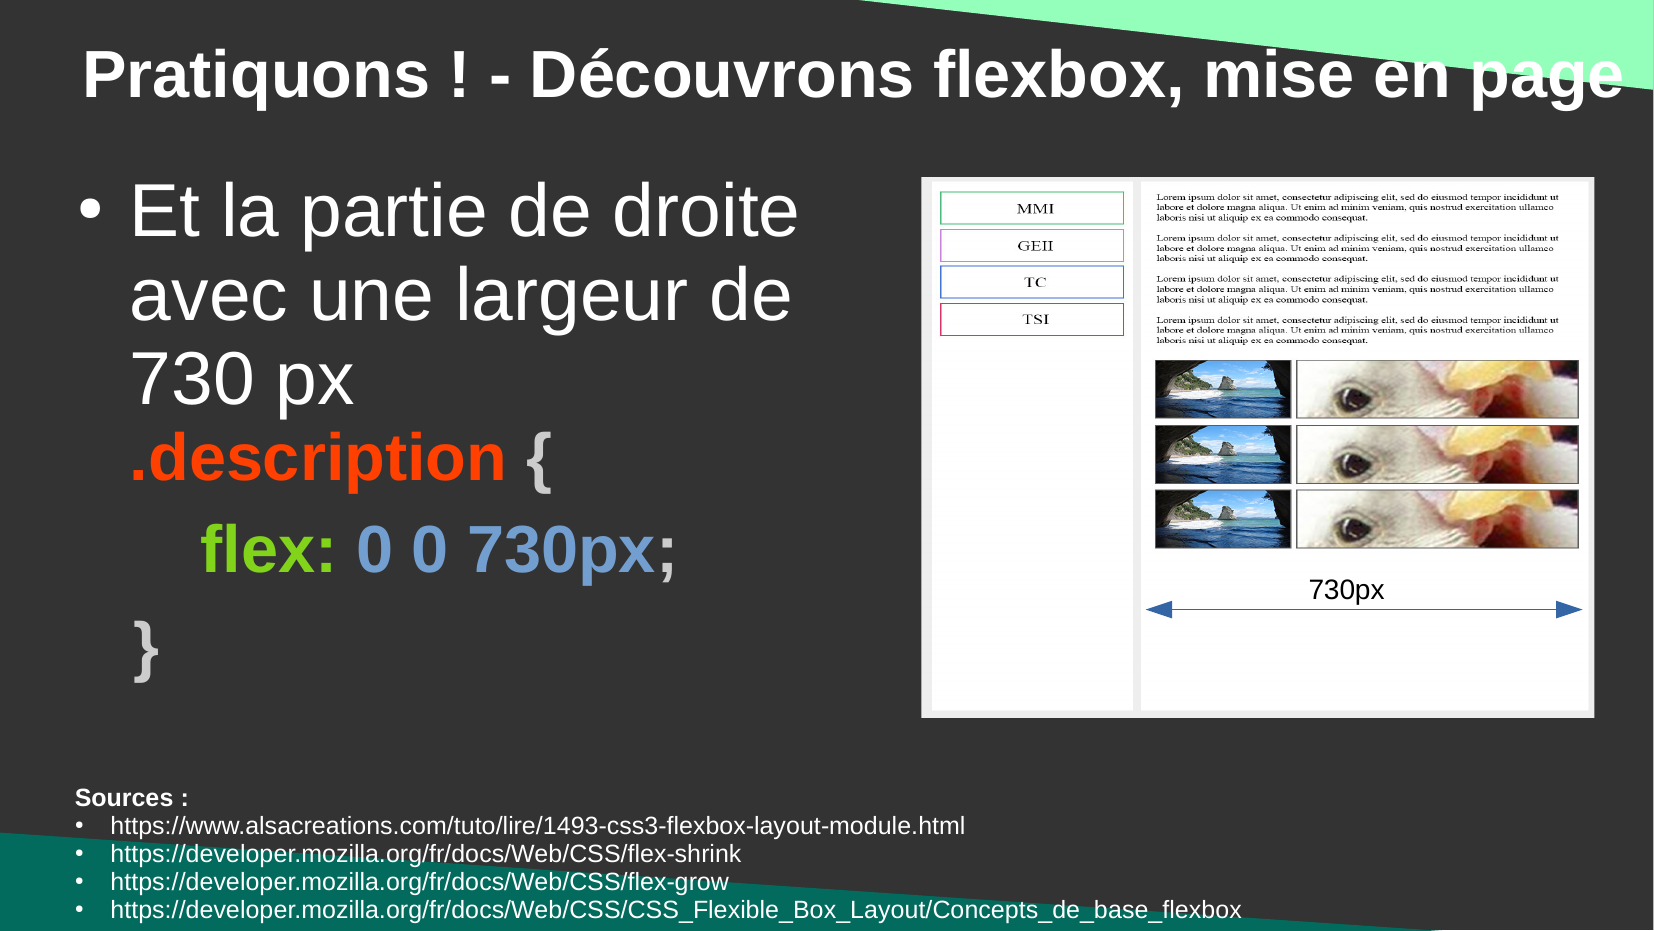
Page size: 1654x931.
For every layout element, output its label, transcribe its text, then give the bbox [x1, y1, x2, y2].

text_box [858, 0, 1654, 90]
picture [921, 177, 1595, 718]
list Et la partie de droite avec une largeur de 730 px .description { flex: 0 0 730px; } [59, 168, 827, 762]
text_box 730px [1275, 566, 1418, 614]
title Pratiquons ! - Découvrons flexbox, mise en page [82, 37, 1630, 112]
text_box Sources : https://www.alsacreations.com/tuto/lire/1493-css3-flexbox-layout-module.html https://developer.mozilla.org/fr/docs/Web/CSS/flex-shrink https://developer.mozilla.org/fr/docs/Web/CSS/flex-grow https://developer.mozilla.org/fr/docs/Web/CSS/CSS_Flexible_Box_Layout/Concepts_de_base_flexbox [60, 776, 1546, 931]
